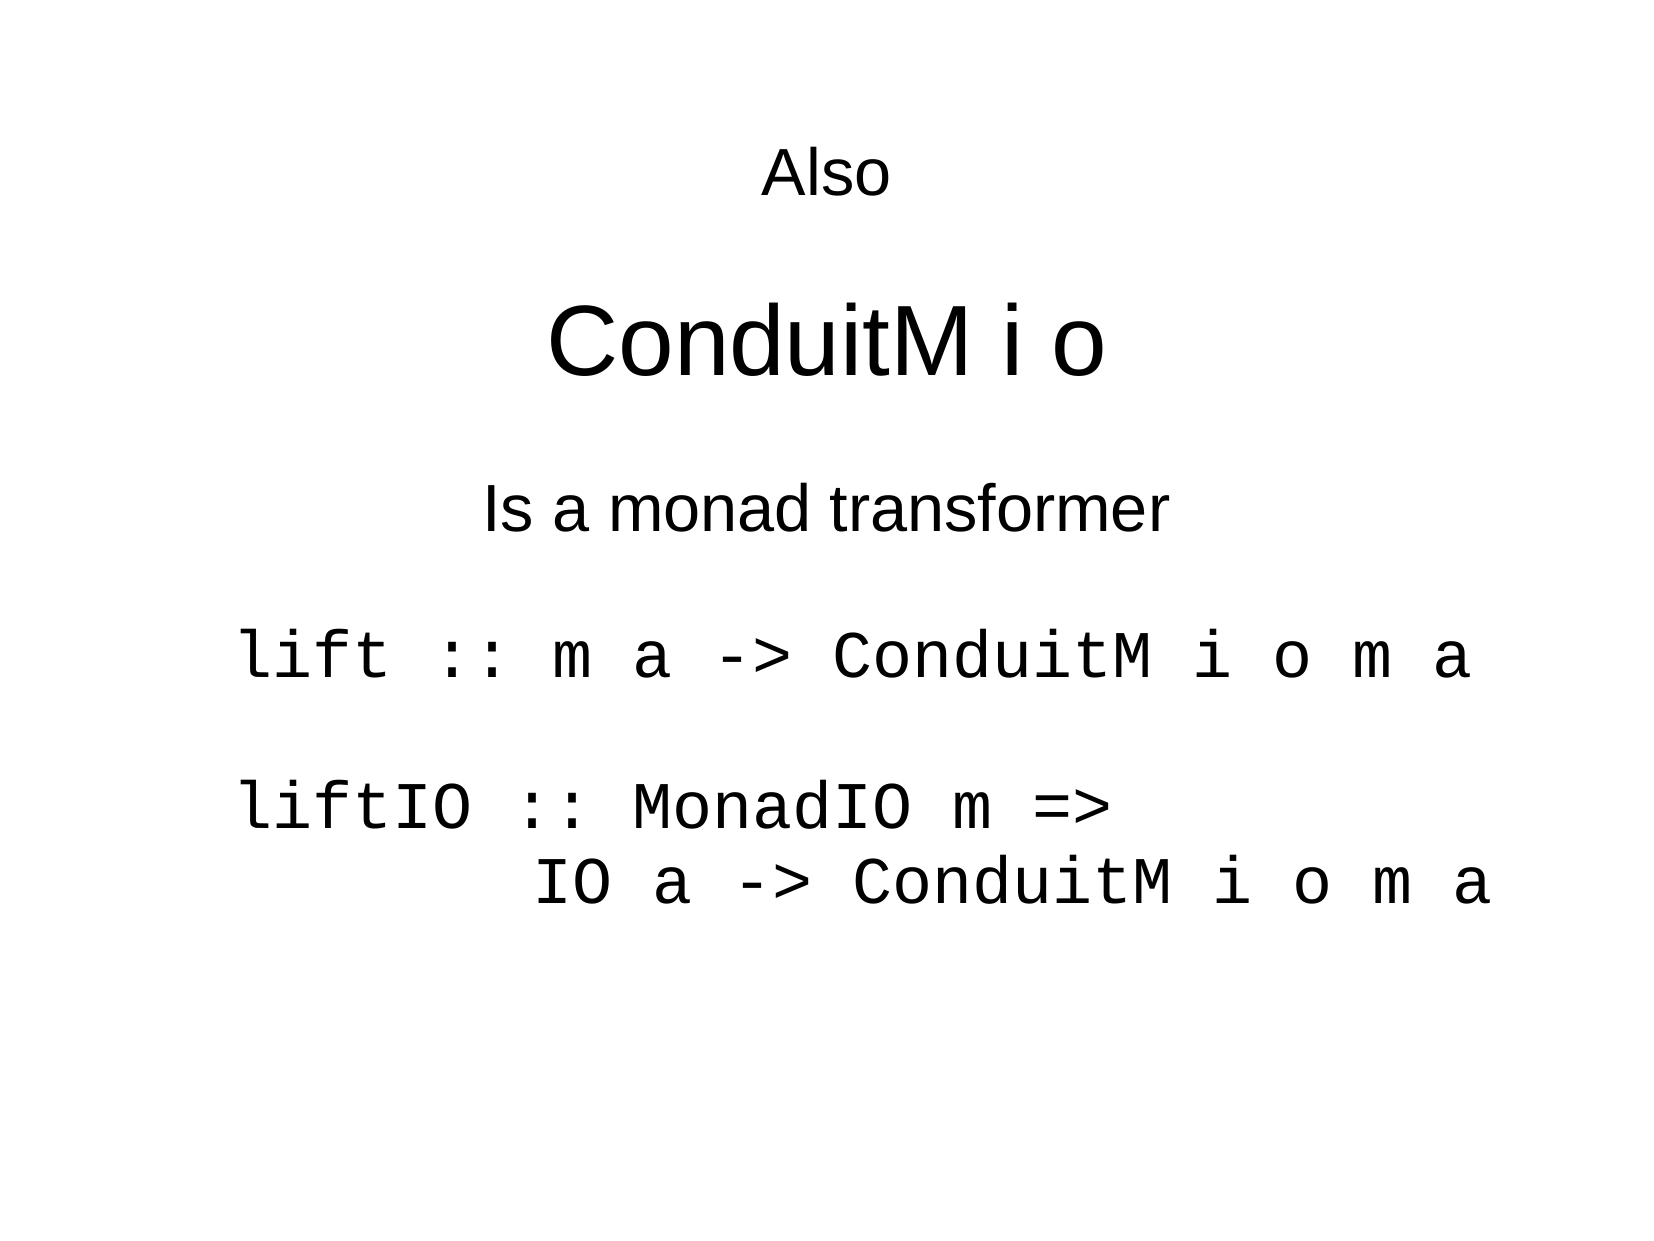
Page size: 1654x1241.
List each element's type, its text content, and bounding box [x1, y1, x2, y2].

subtitle Also ConduitM i o Is a monad transformer lift :: m a -> ConduitM i o m a liftIO :: MonadIO m => IO a -> ConduitM i o m a [82, 49, 1571, 1010]
